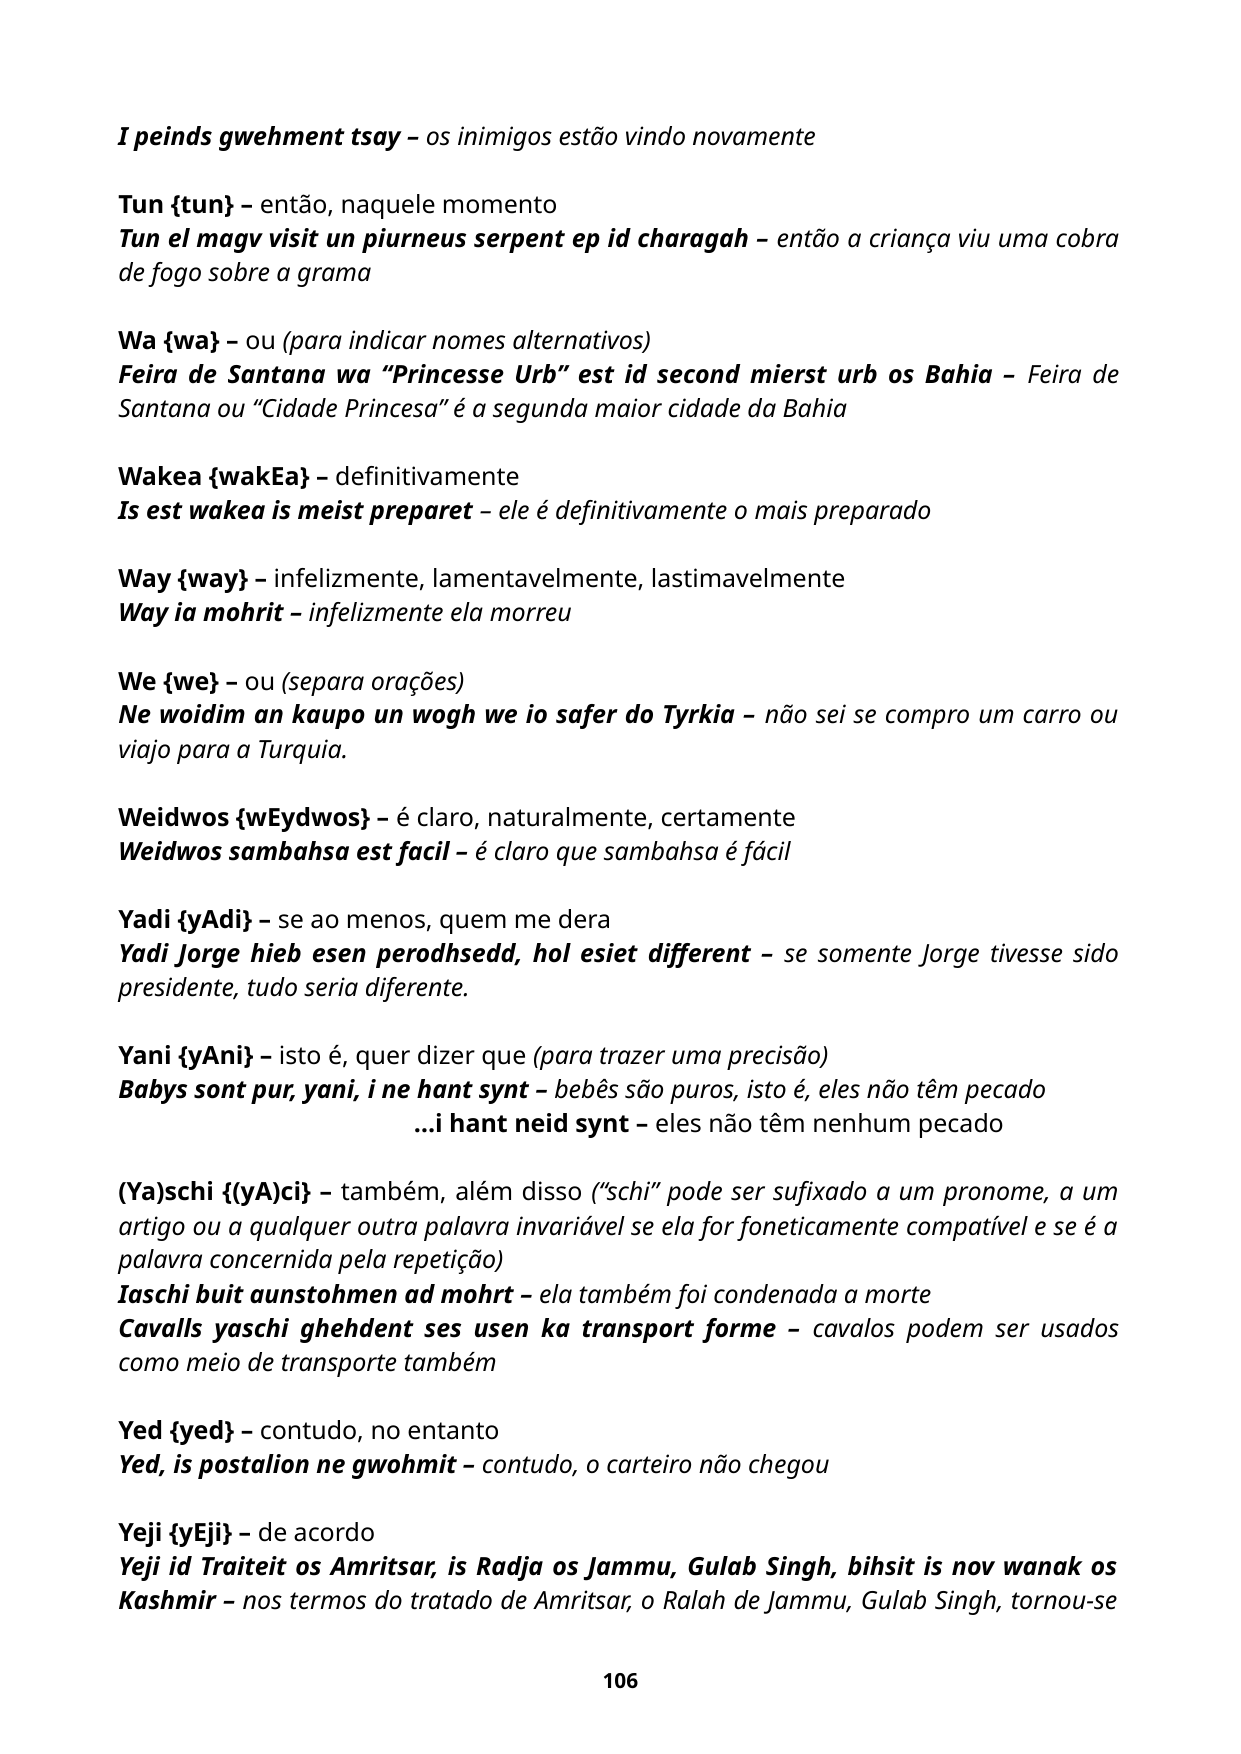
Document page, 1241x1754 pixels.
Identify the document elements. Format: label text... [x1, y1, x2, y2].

text Yani {yAni} – isto é, quer dizer que (para trazer uma precisão) [118, 1038, 1122, 1072]
text Yed, is postalion ne gwohmit – contudo, o carteiro não chegou [118, 1447, 1122, 1481]
text Weidwos sambahsa est facil – é claro que sambahsa é fácil [118, 833, 1122, 867]
text Ne woidim an kaupo un wogh we io safer do Tyrkia – não sei se compro um carro ou viajo para a Turquia. [118, 697, 1122, 765]
text Wa {wa} – ou (para indicar nomes alternativos) [118, 322, 1122, 357]
text Yadi Jorge hieb esen perodhsedd, hol esiet different – se somente Jorge tivesse sido presidente, tudo seria diferente. [118, 936, 1122, 1004]
text Yed {yed} – contudo, no entanto [118, 1412, 1122, 1447]
text Wakea {wakEa} – definitivamente [118, 459, 1122, 493]
text (Ya)schi {(yA)ci} – também, além disso (“schi” pode ser sufixado a um pronome, a um artigo ou a qualquer outra palavra invariável se ela for foneticamente compatível e se é a palavra concernida pela repetição) [118, 1174, 1122, 1276]
text Yeji {yEji} – de acordo [118, 1515, 1122, 1549]
text Way ia mohrit – infelizmente ela morreu [118, 595, 1122, 629]
text Iaschi buit aunstohmen ad mohrt – ela também foi condenada a morte [118, 1276, 1122, 1310]
text Tun el magv visit un piurneus serpent ep id charagah – então a criança viu uma cobra de fogo sobre a grama [118, 220, 1122, 288]
text Yadi {yAdi} – se ao menos, quem me dera [118, 902, 1122, 936]
text Cavalls yaschi ghehdent ses usen ka transport forme – cavalos podem ser usados como meio de transporte também [118, 1310, 1122, 1378]
text …i hant neid synt – eles não têm nenhum pecado [118, 1106, 1122, 1140]
text Is est wakea is meist preparet – ele é definitivamente o mais preparado [118, 493, 1122, 527]
text Yeji id Traiteit os Amritsar, is Radja os Jammu, Gulab Singh, bihsit is nov wanak os Kashmir – nos termos do tratado de Amritsar, o Ralah de Jammu, Gulab Singh, tornou-se [118, 1549, 1122, 1617]
text I peinds gwehment tsay – os inimigos estão vindo novamente [118, 118, 1122, 152]
text Feira de Santana wa “Princesse Urb” est id second mierst urb os Bahia – Feira de Santana ou “Cidade Princesa” é a segunda maior cidade da Bahia [118, 357, 1122, 425]
text Way {way} – infelizmente, lamentavelmente, lastimavelmente [118, 561, 1122, 595]
text Tun {tun} – então, naquele momento [118, 186, 1122, 220]
text Weidwos {wEydwos} – é claro, naturalmente, certamente [118, 799, 1122, 833]
text Babys sont pur, yani, i ne hant synt – bebês são puros, isto é, eles não têm pecado [118, 1072, 1122, 1106]
text We {we} – ou (separa orações) [118, 663, 1122, 697]
